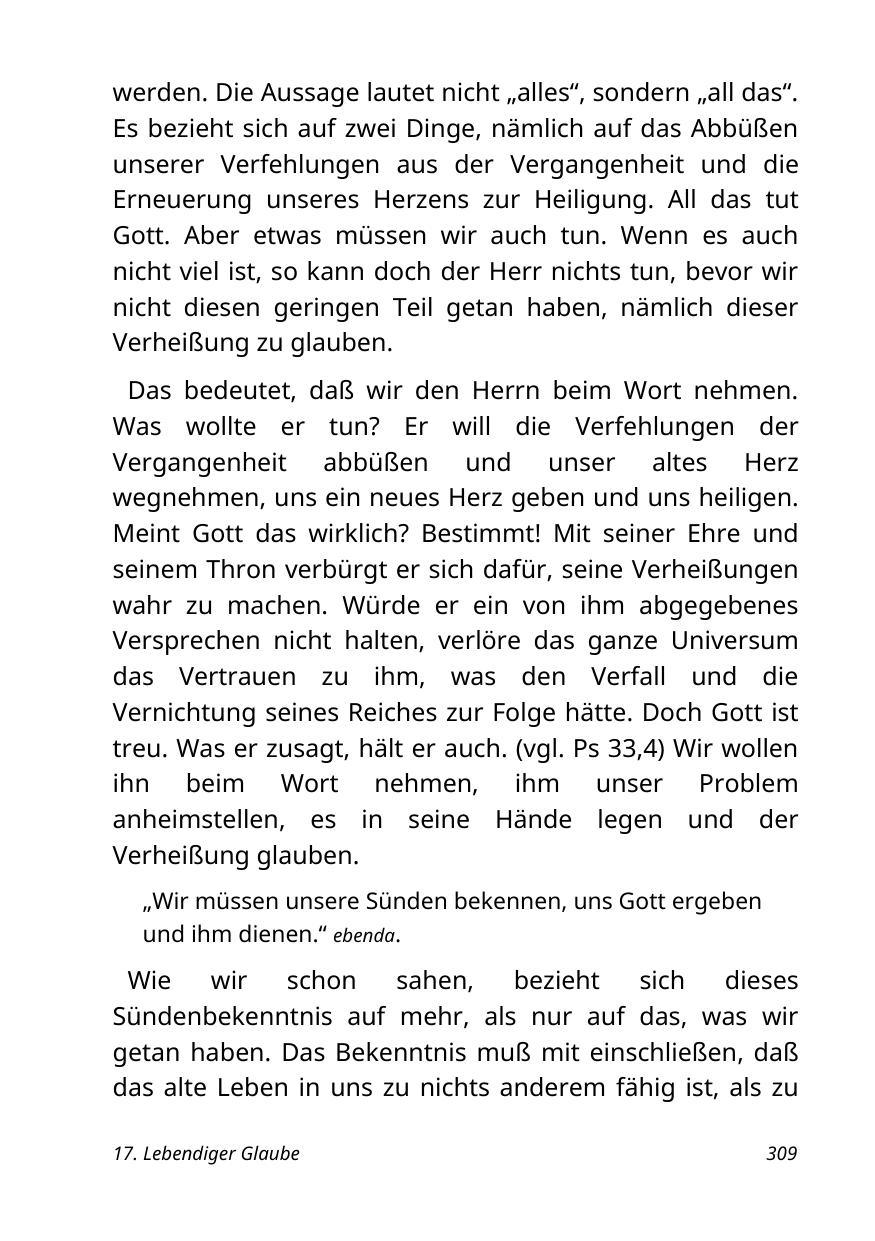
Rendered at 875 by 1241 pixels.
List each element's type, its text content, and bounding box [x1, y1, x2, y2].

text Das bedeutet, daß wir den Herrn beim Wort nehmen. Was wollte er tun? Er will die Verfehlungen der Vergangenheit abbüßen und unser altes Herz wegnehmen, uns ein neues Herz geben und uns heiligen. Meint Gott das wirklich? Bestimmt! Mit seiner Ehre und seinem Thron verbürgt er sich dafür, seine Verheißungen wahr zu machen. Würde er ein von ihm abgegebenes Versprechen nicht halten, verlöre das ganze Universum das Vertrauen zu ihm, was den Verfall und die Vernichtung seines Reiches zur Folge hätte. Doch Gott ist treu. Was er zusagt, hält er auch. (vgl. Ps 33,4) Wir wollen ihn beim Wort nehmen, ihm unser Problem anheimstellen, es in seine Hände legen und der Verheißung glauben. [112, 373, 799, 871]
text werden. Die Aussage lautet nicht „alles“, sondern „all das“. Es bezieht sich auf zwei Dinge, nämlich auf das Abbüßen unserer Verfehlungen aus der Vergangenheit und die Erneuerung unseres Herzens zur Heiligung. All das tut Gott. Aber etwas müssen wir auch tun. Wenn es auch nicht viel ist, so kann doch der Herr nichts tun, bevor wir nicht diesen geringen Teil getan haben, nämlich dieser Verheißung zu glauben. [112, 75, 799, 359]
text „Wir müssen unsere Sünden bekennen, uns Gott ergeben und ihm dienen.“ ebenda. [142, 885, 769, 949]
text Wie wir schon sahen, bezieht sich dieses Sündenbekenntnis auf mehr, als nur auf das, was wir getan haben. Das Bekenntnis muß mit einschließen, daß das alte Leben in uns zu nichts anderem fähig ist, als zu [112, 963, 799, 1104]
